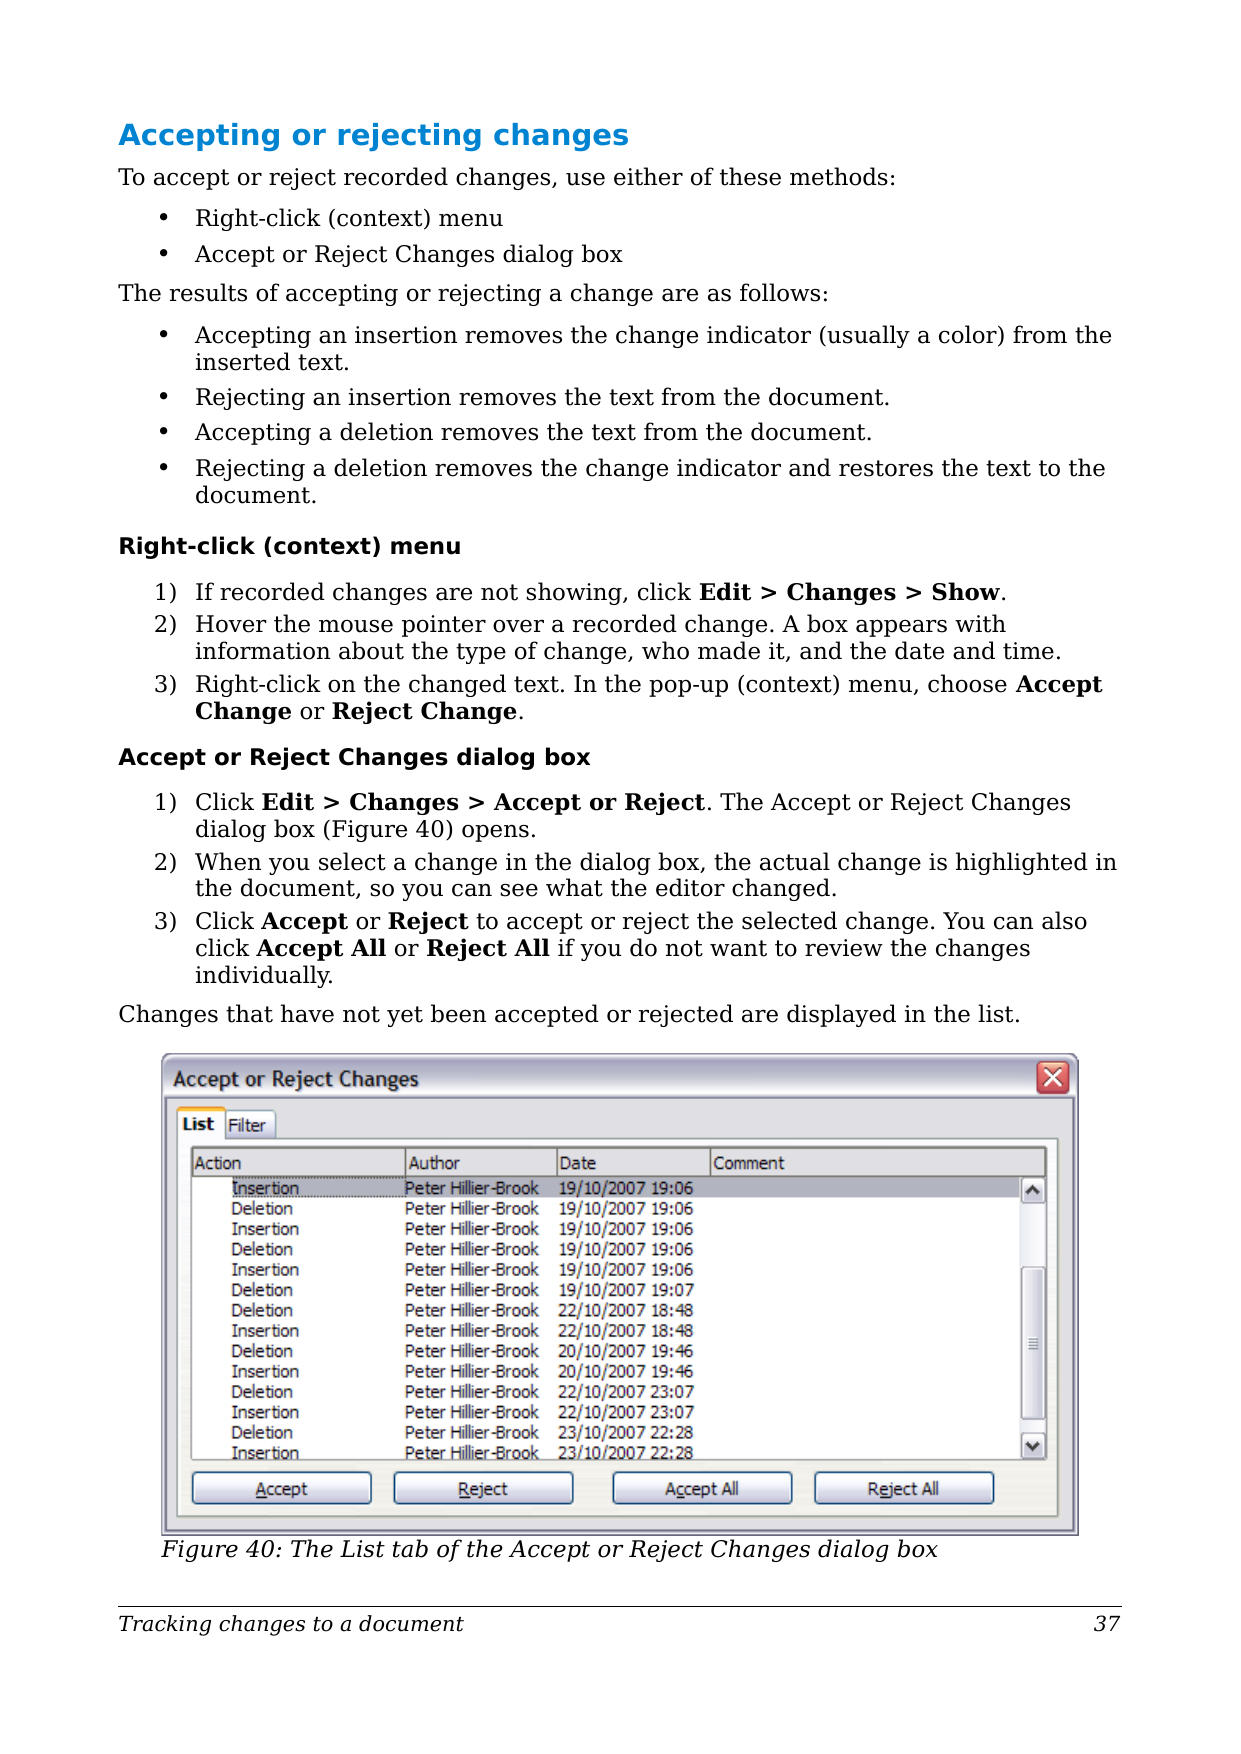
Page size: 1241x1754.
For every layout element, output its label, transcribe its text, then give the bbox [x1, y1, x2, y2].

list Rejecting an insertion removes the text from the document. [156, 382, 1122, 411]
list Click Accept or Reject to accept or reject the selected change. You can also click Accept All or Reject All if you do not want to review the changes individually. [177, 908, 1122, 989]
text Changes that have not yet been accepted or rejected are displayed in the list. [118, 1001, 1122, 1028]
list Hover the mouse pointer over a recorded change. A box appears with information about the type of change, who made it, and the date and time. [177, 612, 1122, 665]
list Right-click on the changed text. In the pop-up (context) menu, choose Accept Change or Reject Change. [177, 671, 1122, 725]
list Accept or Reject Changes dialog box [156, 239, 1122, 268]
list If recorded changes are not showing, click Edit > Changes > Show. [177, 578, 1122, 605]
text To accept or reject recorded changes, use either of these methods: [118, 164, 1122, 191]
list Right-click (context) menu [156, 204, 1122, 233]
text Right-click (context) menu [118, 533, 1122, 560]
list When you select a change in the dialog box, the actual change is highlighted in the document, so you can see what the editor changed. [177, 849, 1122, 902]
list Accepting a deletion removes the text from the document. [156, 417, 1122, 446]
picture [161, 1053, 1079, 1536]
text The results of accepting or rejecting a change are as follows: [118, 281, 1122, 307]
list Accepting an insertion removes the change indicator (usually a color) from the inserted text. [156, 320, 1122, 376]
text Figure 40: The List tab of the Accept or Reject Changes dialog box [161, 1536, 1079, 1563]
subtitle Accepting or rejecting changes [118, 118, 1122, 152]
list Rejecting a deletion removes the change indicator and restores the text to the document. [156, 453, 1122, 508]
list Click Edit > Changes > Accept or Reject. The Accept or Reject Changes dialog box (Figure 40) opens. [177, 789, 1122, 842]
text Accept or Reject Changes dialog box [118, 744, 1122, 770]
